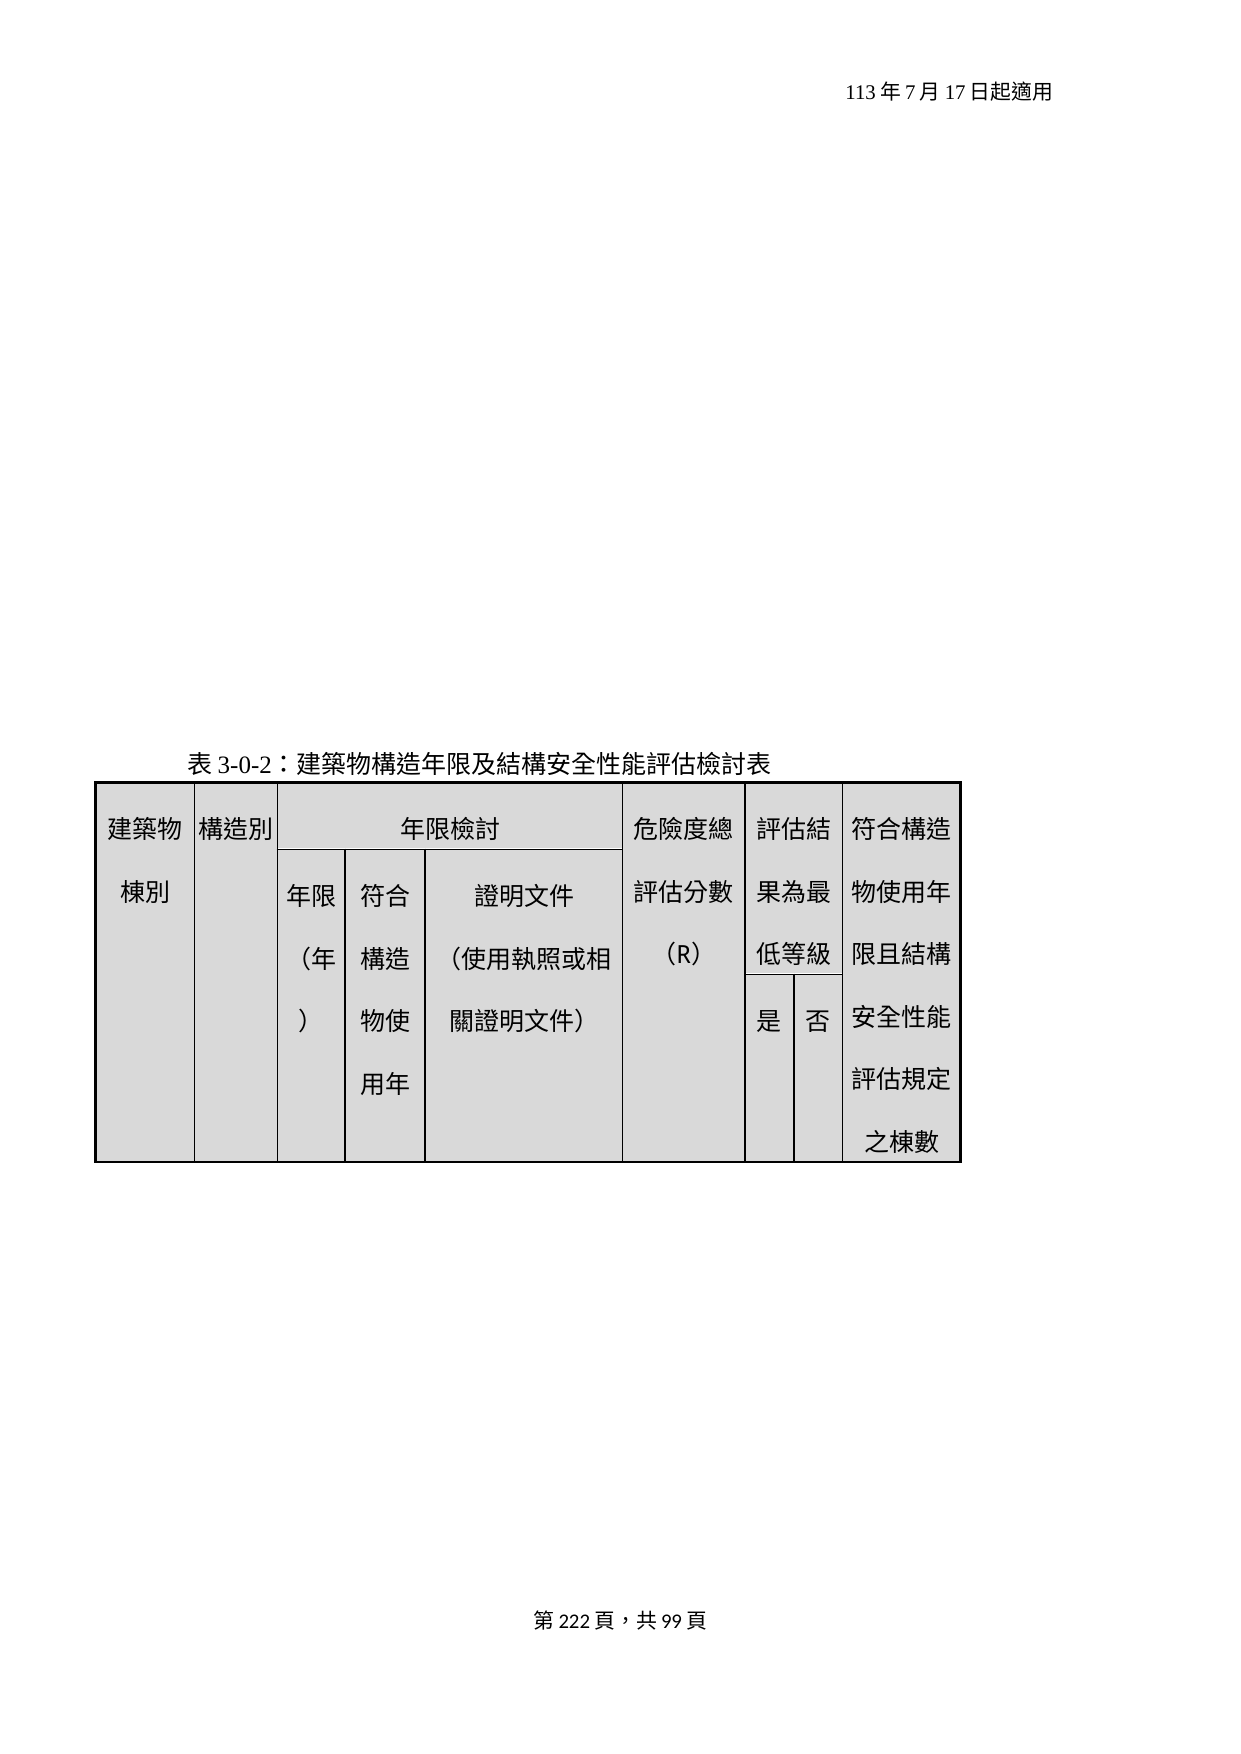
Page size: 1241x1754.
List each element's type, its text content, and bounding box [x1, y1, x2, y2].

table_header 構造別 [195, 784, 277, 1161]
table_cell 年限 （年） [278, 850, 344, 1161]
table_header 符合構造物使用年限且結構安全性能評估規定之棟數 [843, 784, 959, 1161]
table_cell 否 [795, 975, 842, 1161]
table_cell 是 [746, 975, 793, 1161]
table_header 危險度總評估分數（R） [623, 784, 744, 1161]
table_cell 證明文件 （使用執照或相關證明文件） [426, 850, 622, 1161]
table_header 建築物 棟別 [97, 784, 194, 1161]
table_cell 符合構造物使用年限 [346, 850, 424, 1161]
text 表3-0-2：建築物構造年限及結構安全性能評估檢討表 [187, 745, 1053, 781]
table_header 年限檢討 [278, 784, 622, 848]
table_header 評估結果為最低等級 [746, 784, 842, 973]
